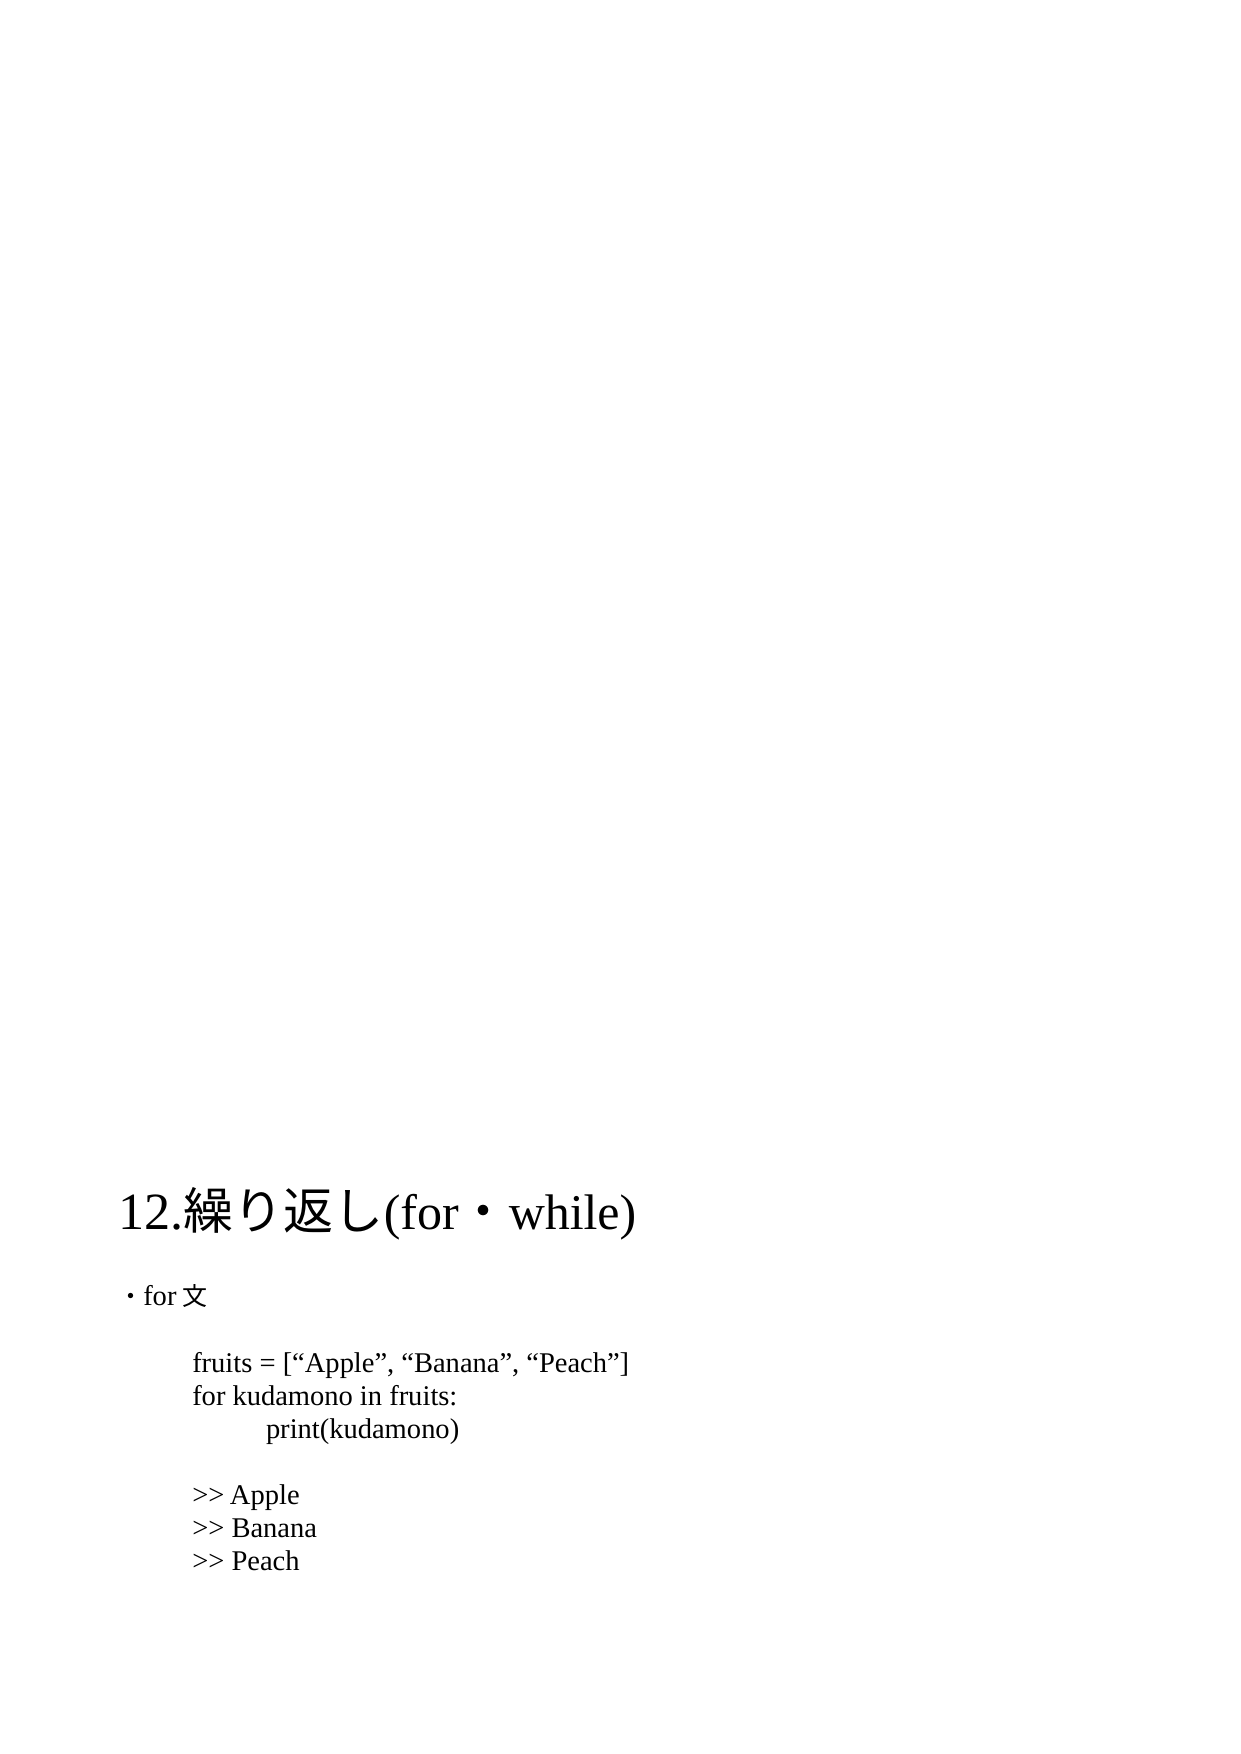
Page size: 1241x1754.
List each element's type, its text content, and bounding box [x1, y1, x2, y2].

text fruits = [“Apple”, “Banana”, “Peach”] [118, 1346, 1122, 1379]
text ・for文 [118, 1277, 1122, 1313]
text >> Banana [118, 1511, 1122, 1543]
text 12.繰り返し(for・while) [118, 1171, 1122, 1244]
text >> Apple [118, 1478, 1122, 1511]
text for kudamono in fruits: [118, 1379, 1122, 1412]
text >> Peach [118, 1543, 1122, 1576]
text print(kudamono) [118, 1412, 1122, 1445]
